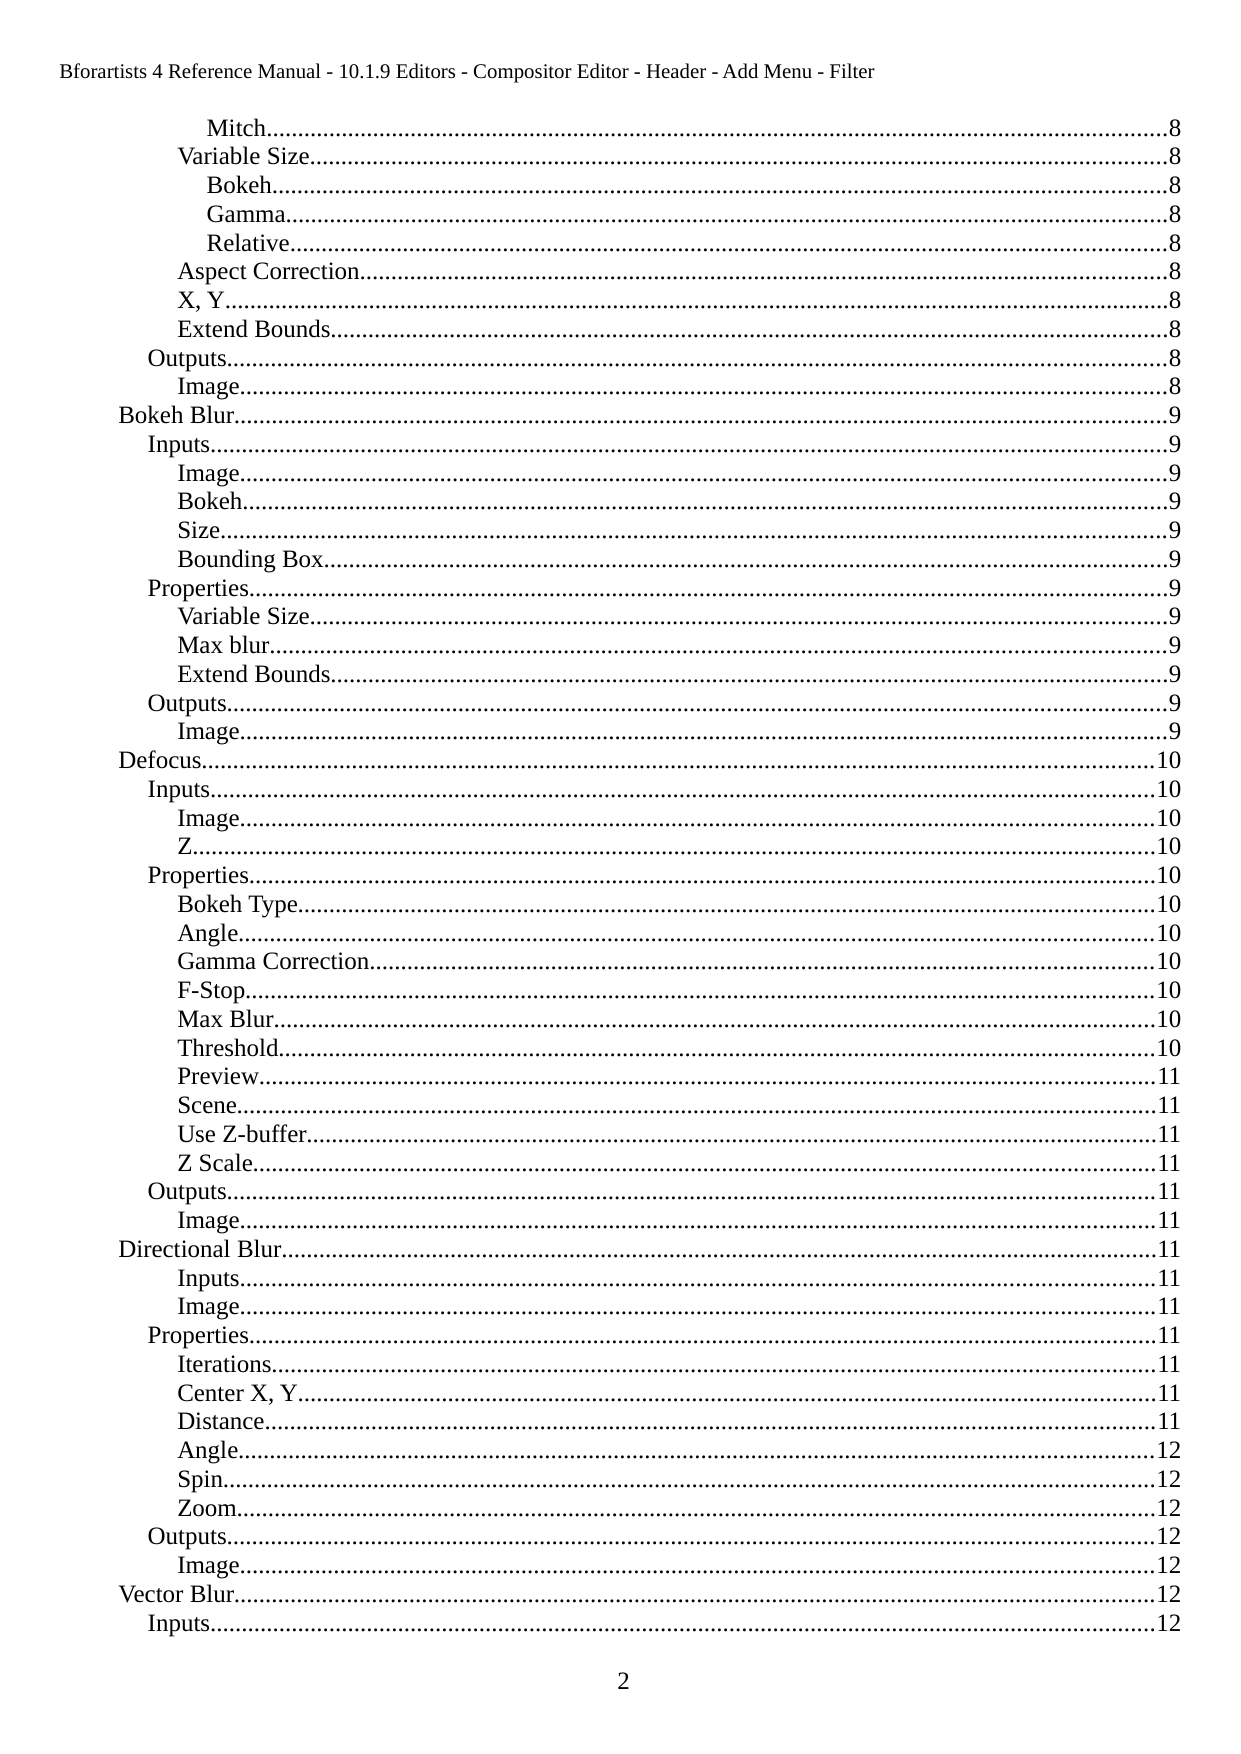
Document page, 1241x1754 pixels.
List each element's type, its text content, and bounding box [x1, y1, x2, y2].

text Use Z-buffer 11 [177, 1119, 1181, 1148]
text Variable Size 8 [177, 141, 1181, 170]
text Z 10 [177, 831, 1181, 860]
text Center X, Y 11 [177, 1378, 1181, 1406]
text Gamma 8 [206, 199, 1181, 228]
text Angle 10 [177, 918, 1181, 946]
text Inputs 12 [147, 1608, 1181, 1636]
text Image 9 [177, 716, 1181, 745]
text Properties 9 [147, 573, 1181, 601]
text Aspect Correction 8 [177, 256, 1181, 285]
text Inputs 11 [177, 1263, 1181, 1291]
text Outputs 12 [147, 1521, 1181, 1550]
text Vector Blur 12 [118, 1579, 1181, 1608]
text Distance 11 [177, 1406, 1181, 1435]
text Angle 12 [177, 1435, 1181, 1464]
text Image 12 [177, 1550, 1181, 1579]
text Extend Bounds 8 [177, 314, 1181, 343]
text Bokeh 8 [206, 170, 1181, 199]
text Preview 11 [177, 1061, 1181, 1090]
text Directional Blur 11 [118, 1234, 1181, 1263]
text Max blur 9 [177, 630, 1181, 659]
text Mitch 8 [206, 113, 1181, 141]
text Bounding Box 9 [177, 544, 1181, 573]
text Threshold 10 [177, 1033, 1181, 1061]
text Iterations 11 [177, 1349, 1181, 1378]
text Image 8 [177, 371, 1181, 400]
text Z Scale 11 [177, 1148, 1181, 1176]
text Relative 8 [206, 228, 1181, 256]
text Outputs 9 [147, 688, 1181, 716]
text Scene 11 [177, 1090, 1181, 1119]
text F-Stop 10 [177, 975, 1181, 1004]
text Bokeh Blur 9 [118, 400, 1181, 429]
text Image 11 [177, 1291, 1181, 1320]
text Outputs 11 [147, 1176, 1181, 1205]
text Variable Size 9 [177, 601, 1181, 630]
text Bokeh Type 10 [177, 889, 1181, 918]
text Bokeh 9 [177, 486, 1181, 515]
text Defocus 10 [118, 745, 1181, 774]
text Extend Bounds 9 [177, 659, 1181, 688]
text X, Y 8 [177, 285, 1181, 314]
text Image 10 [177, 803, 1181, 831]
text Properties 10 [147, 860, 1181, 889]
text Max Blur 10 [177, 1004, 1181, 1033]
text Properties 11 [147, 1320, 1181, 1349]
text Image 9 [177, 458, 1181, 486]
text Zoom 12 [177, 1493, 1181, 1521]
text Size 9 [177, 515, 1181, 544]
text Inputs 10 [147, 774, 1181, 803]
text Gamma Correction 10 [177, 946, 1181, 975]
text Outputs 8 [147, 343, 1181, 371]
text Inputs 9 [147, 429, 1181, 458]
text Image 11 [177, 1205, 1181, 1234]
text Spin 12 [177, 1464, 1181, 1493]
